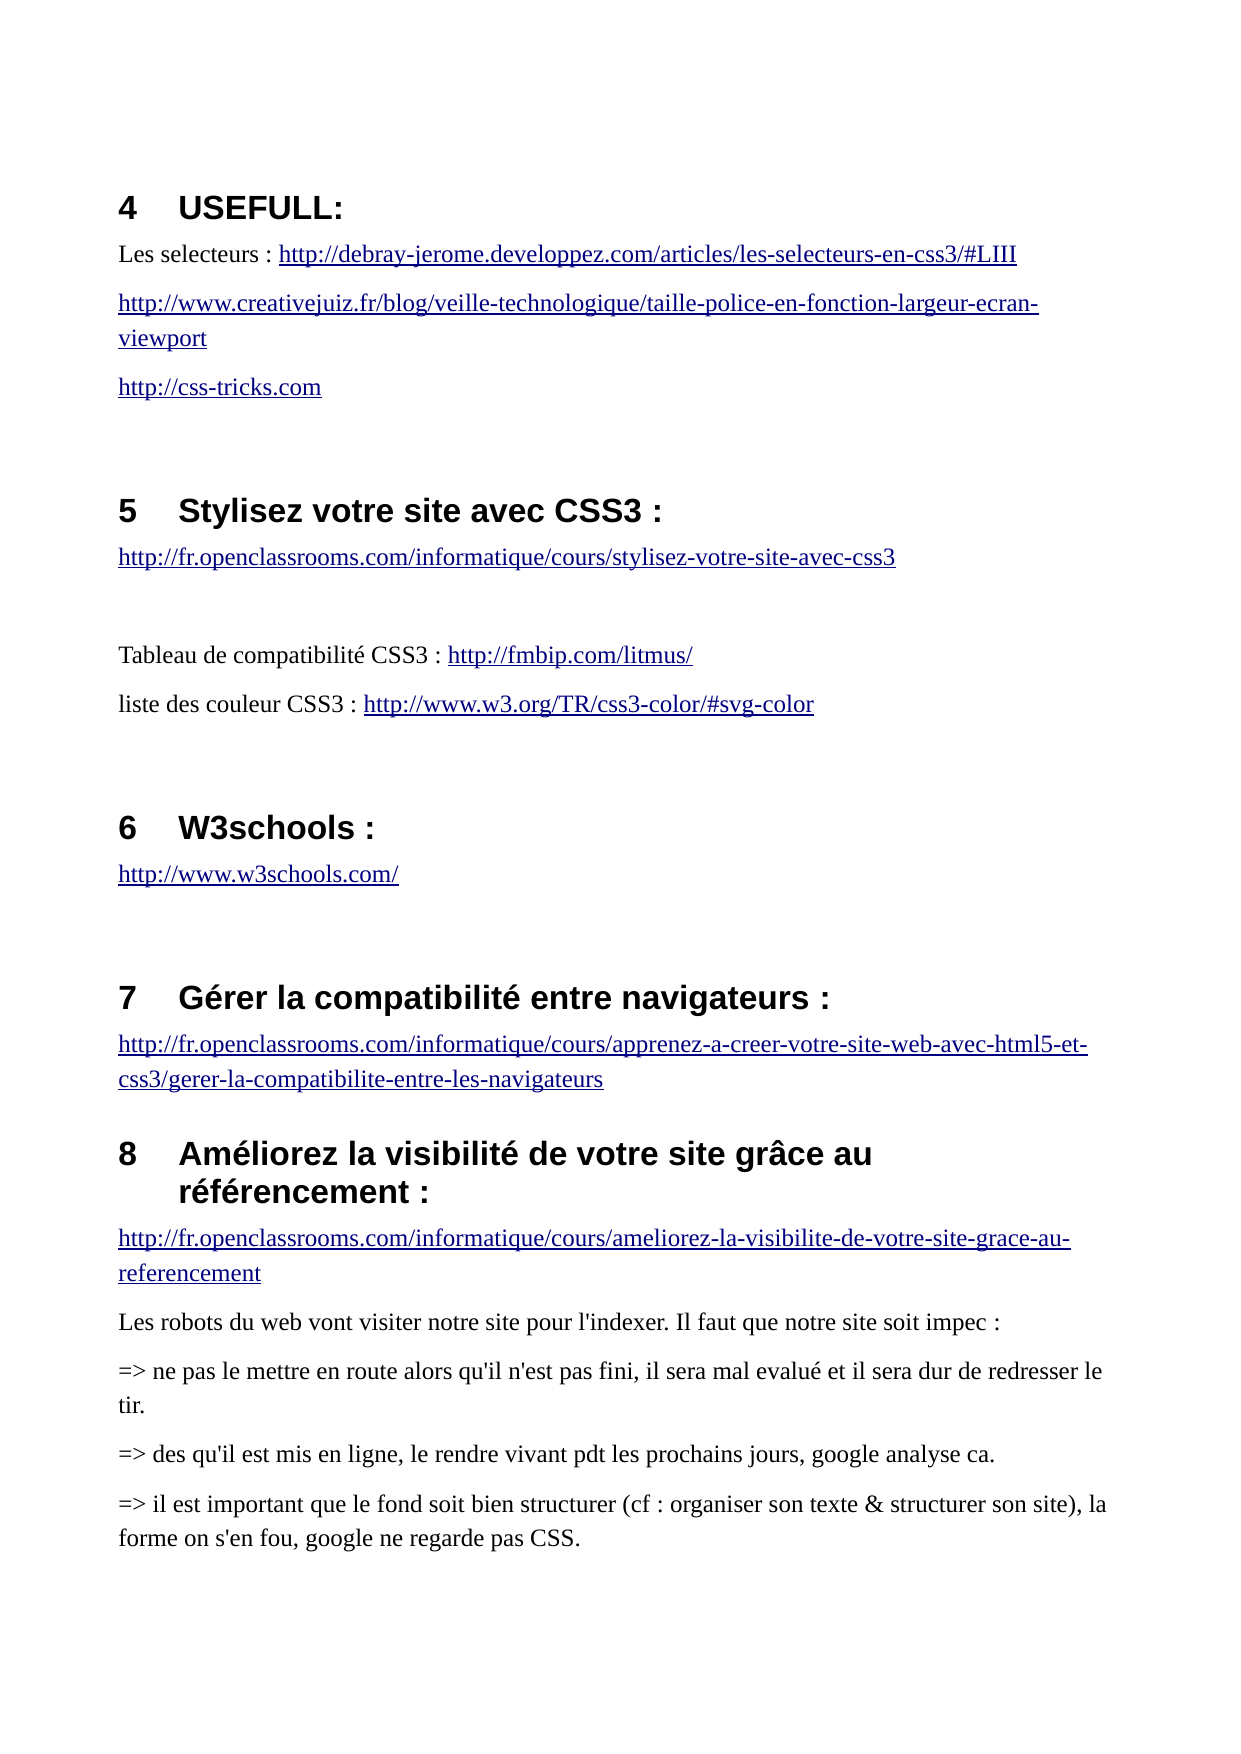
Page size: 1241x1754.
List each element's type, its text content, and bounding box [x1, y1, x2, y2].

text Les selecteurs : http://debray-jerome.developpez.com/articles/les-selecteurs-en-css3/#LIII [118, 239, 1122, 268]
text Les robots du web vont visiter notre site pour l'indexer. Il faut que notre site soit impec : [118, 1307, 1122, 1336]
subtitle USEFULL: [118, 188, 1122, 227]
text http://fr.openclassrooms.com/informatique/cours/ameliorez-la-visibilite-de-votre-site-grace-au-referencement [118, 1223, 1122, 1287]
subtitle W3schools : [118, 808, 1122, 847]
subtitle Gérer la compatibilité entre navigateurs : [118, 978, 1122, 1017]
text http://www.creativejuiz.fr/blog/veille-technologique/taille-police-en-fonction-largeur-ecran-viewport [118, 288, 1122, 351]
text => ne pas le mettre en route alors qu'il n'est pas fini, il sera mal evalué et il sera dur de redresser le tir. [118, 1356, 1122, 1419]
text => il est important que le fond soit bien structurer (cf : organiser son texte & structurer son site), la forme on s'en fou, google ne regarde pas CSS. [118, 1489, 1122, 1552]
text http://fr.openclassrooms.com/informatique/cours/stylisez-votre-site-avec-css3 [118, 542, 1122, 571]
text http://www.w3schools.com/ [118, 859, 1122, 888]
text http://css-tricks.com [118, 372, 1122, 401]
text http://fr.openclassrooms.com/informatique/cours/apprenez-a-creer-votre-site-web-avec-html5-et-css3/gerer-la-compatibilite-entre-les-navigateurs [118, 1029, 1122, 1092]
text Tableau de compatibilité CSS3 : http://fmbip.com/litmus/ [118, 640, 1122, 669]
text liste des couleur CSS3 : http://www.w3.org/TR/css3-color/#svg-color [118, 689, 1122, 718]
subtitle Stylisez votre site avec CSS3 : [118, 491, 1122, 529]
text => des qu'il est mis en ligne, le rendre vivant pdt les prochains jours, google analyse ca. [118, 1439, 1122, 1468]
subtitle Améliorez la visibilité de votre site grâce au référencement : [118, 1134, 1122, 1211]
